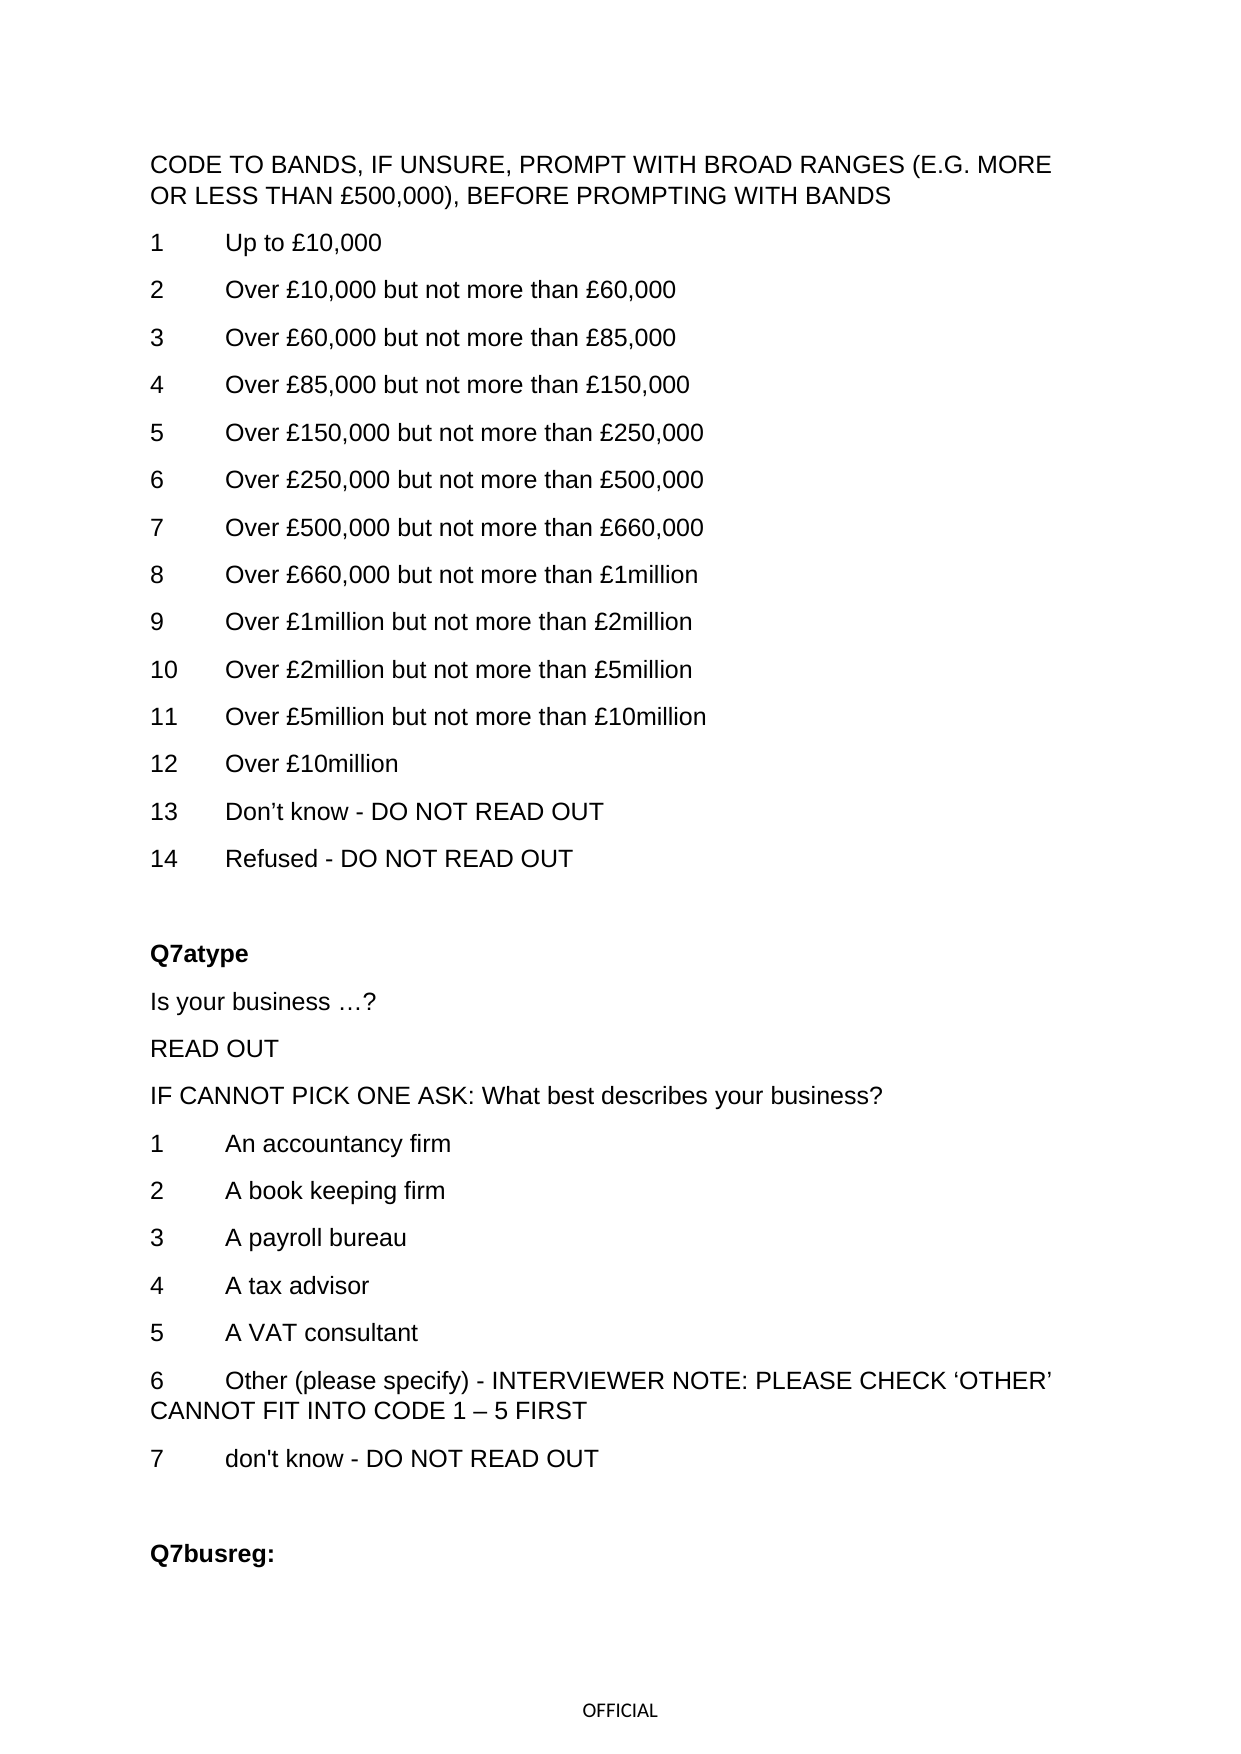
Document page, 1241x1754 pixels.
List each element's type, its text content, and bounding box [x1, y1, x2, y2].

text READ OUT [150, 1034, 1090, 1063]
text Q7busreg: [150, 1538, 1090, 1567]
text 5 Over £150,000 but not more than £250,000 [150, 418, 1090, 446]
text 10 Over £2million but not more than £5million [150, 655, 1090, 683]
text 2 A book keeping firm [150, 1176, 1090, 1205]
text 13 Don’t know - DO NOT READ OUT [150, 797, 1090, 826]
text 7 Over £500,000 but not more than £660,000 [150, 512, 1090, 541]
text 1 An accountancy firm [150, 1129, 1090, 1157]
text 4 Over £85,000 but not more than £150,000 [150, 370, 1090, 399]
text 6 Other (please specify) - INTERVIEWER NOTE: PLEASE CHECK ‘OTHER’ CANNOT FIT INTO CODE 1 – 5 FIRST [150, 1366, 1090, 1425]
text 5 A VAT consultant [150, 1318, 1090, 1347]
text 11 Over £5million but not more than £10million [150, 702, 1090, 731]
text CODE TO BANDS, IF UNSURE, PROMPT WITH BROAD RANGES (E.G. MORE OR LESS THAN £500,000), BEFORE PROMPTING WITH BANDS [150, 150, 1090, 209]
text 6 Over £250,000 but not more than £500,000 [150, 465, 1090, 494]
text Is your business …? [150, 986, 1090, 1015]
text 2 Over £10,000 but not more than £60,000 [150, 276, 1090, 304]
text 14 Refused - DO NOT READ OUT [150, 844, 1090, 873]
text 1 Up to £10,000 [150, 228, 1090, 257]
text 12 Over £10million [150, 749, 1090, 778]
text 7 don't know - DO NOT READ OUT [150, 1444, 1090, 1472]
text 4 A tax advisor [150, 1271, 1090, 1299]
text Q7atype [150, 939, 1090, 968]
text 3 Over £60,000 but not more than £85,000 [150, 323, 1090, 352]
text IF CANNOT PICK ONE ASK: What best describes your business? [150, 1081, 1090, 1110]
text 9 Over £1million but not more than £2million [150, 607, 1090, 636]
text 3 A payroll bureau [150, 1223, 1090, 1252]
text 8 Over £660,000 but not more than £1million [150, 560, 1090, 589]
